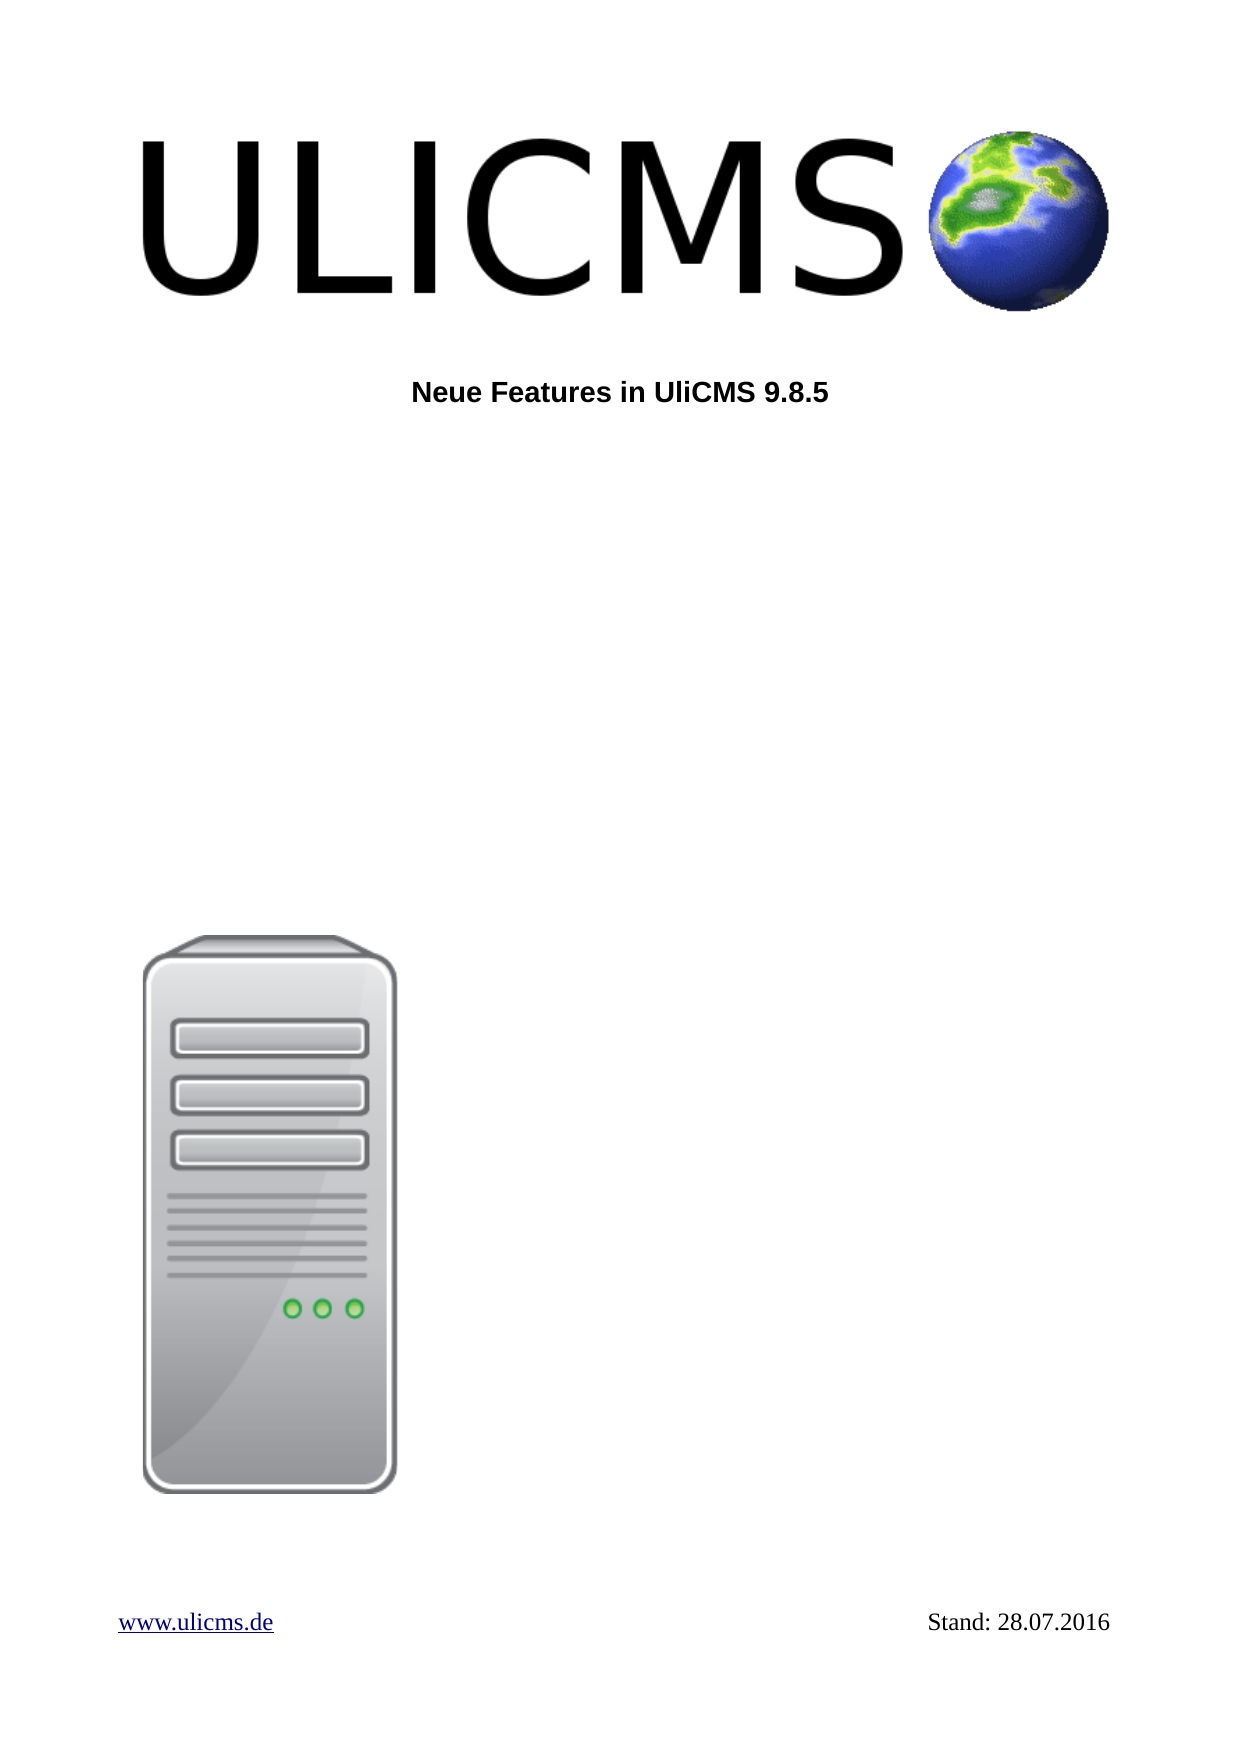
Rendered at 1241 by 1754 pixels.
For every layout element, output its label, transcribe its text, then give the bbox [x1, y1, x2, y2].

subtitle Neue Features in UliCMS 9.8.5 [118, 375, 1122, 408]
picture [142, 935, 398, 1494]
picture [115, 118, 1117, 321]
